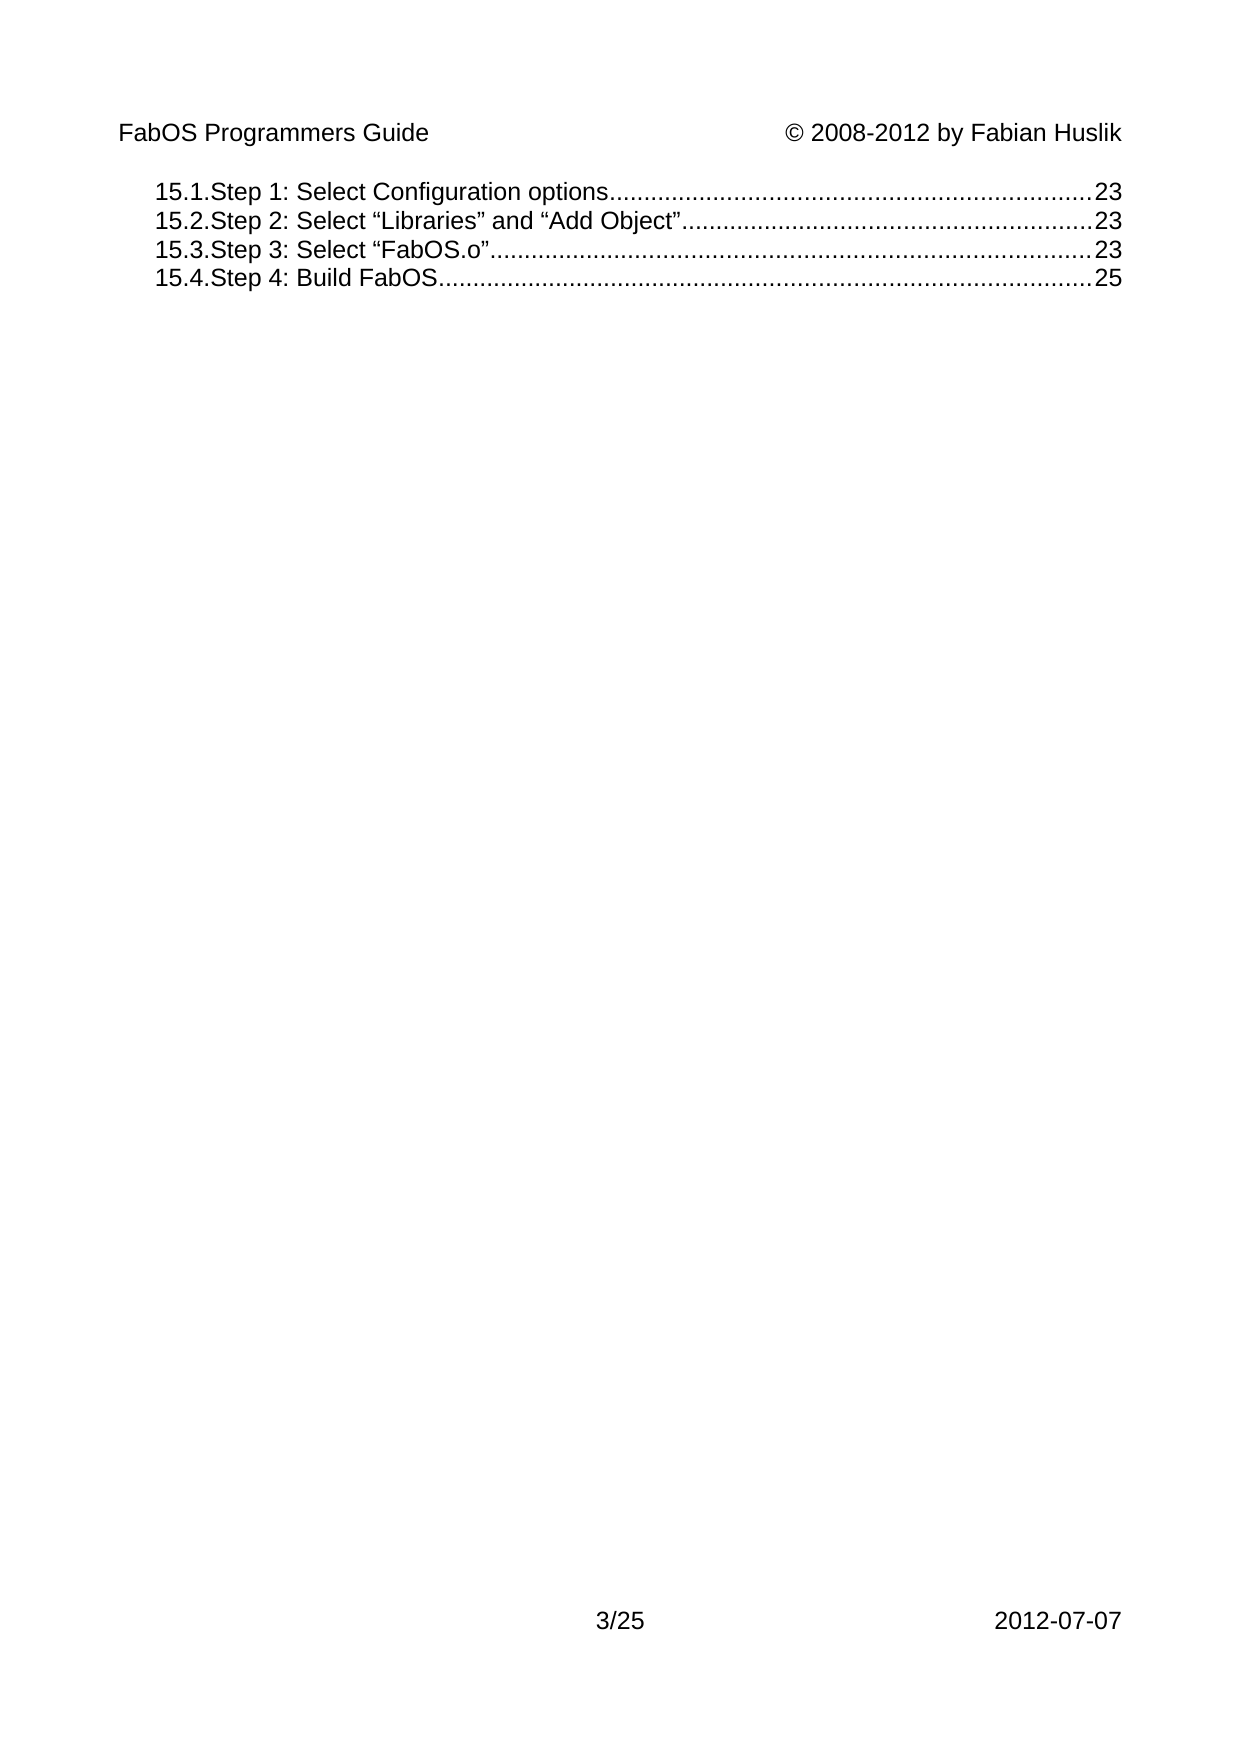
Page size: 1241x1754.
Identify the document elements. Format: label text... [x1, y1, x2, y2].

text 15.4.Step 4: Build FabOS 25 [148, 263, 1122, 292]
text 15.1.Step 1: Select Configuration options 23 [148, 177, 1122, 206]
text 15.2.Step 2: Select “Libraries” and “Add Object” 23 [148, 206, 1122, 234]
text 15.3.Step 3: Select “FabOS.o” 23 [148, 234, 1122, 263]
